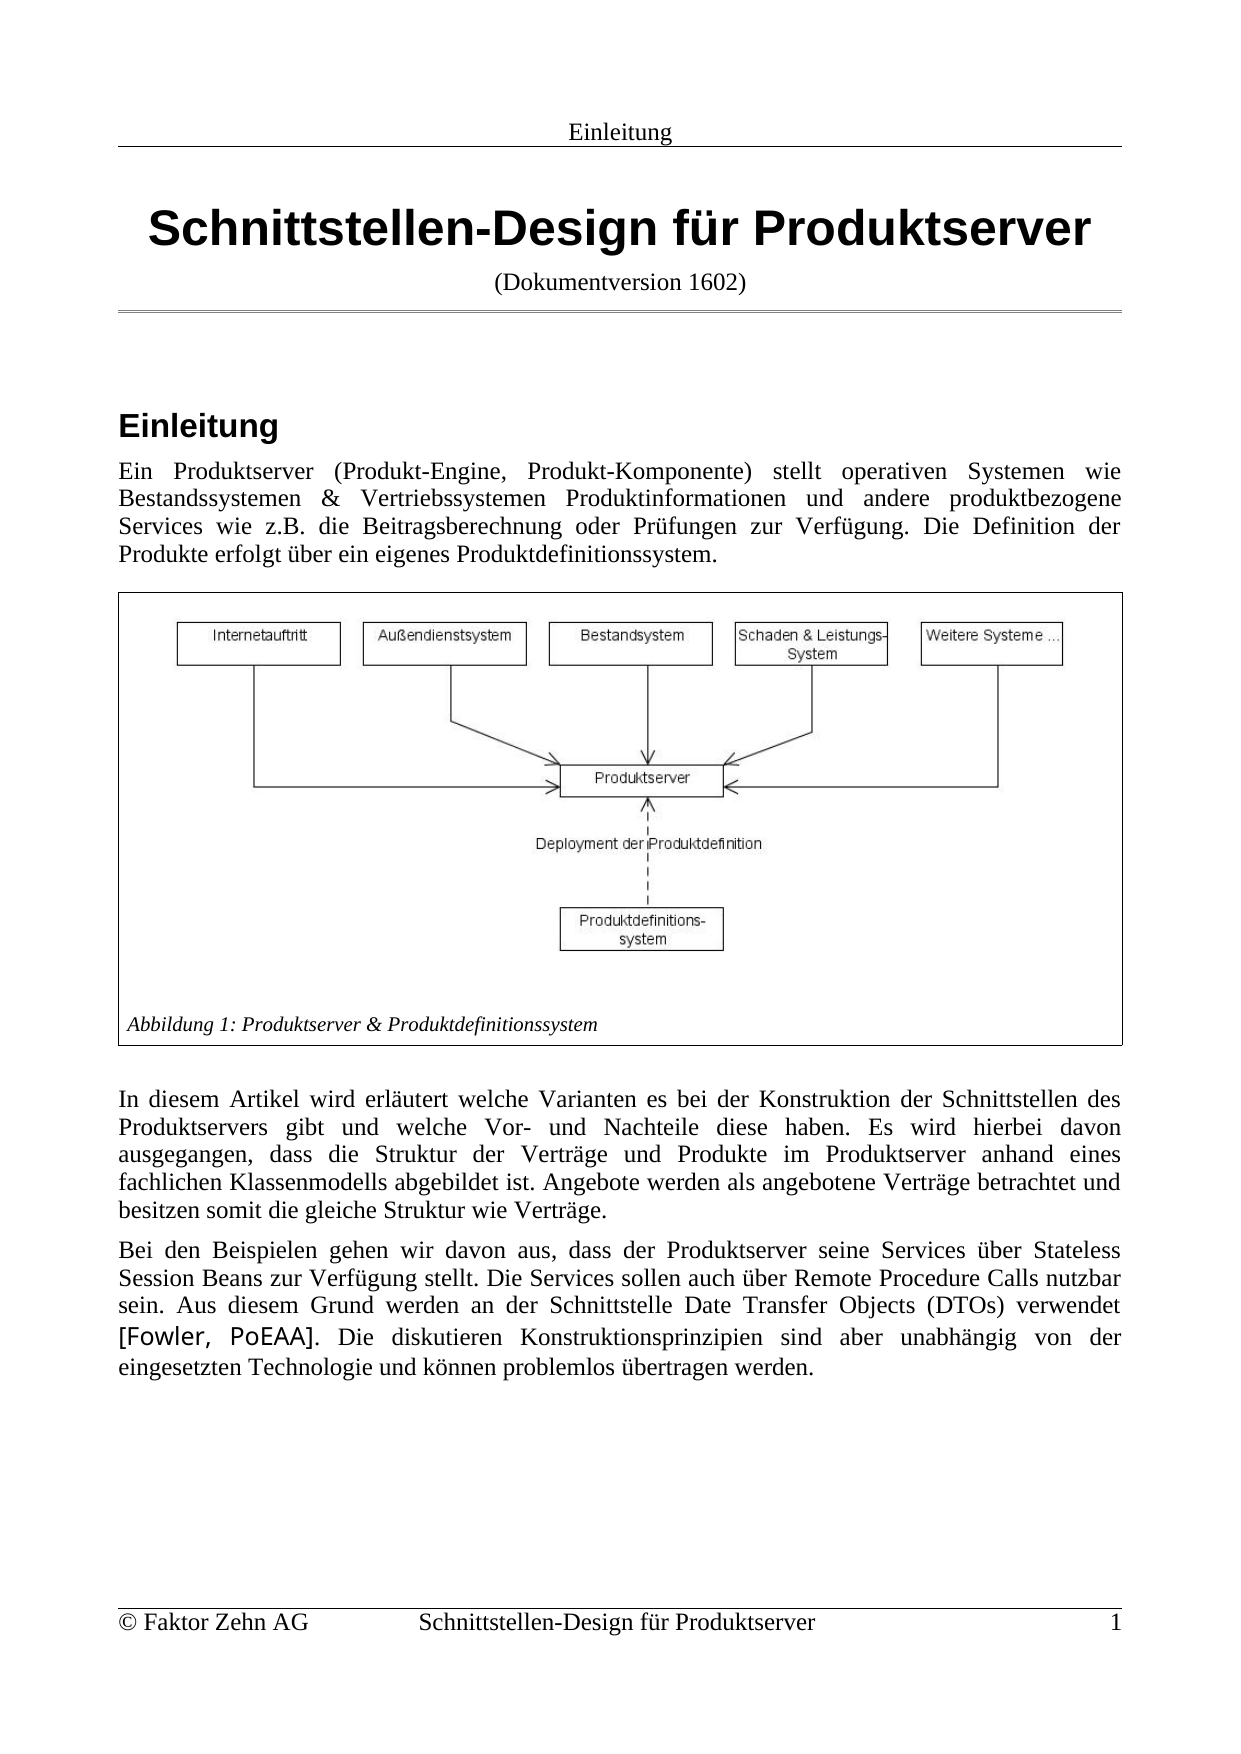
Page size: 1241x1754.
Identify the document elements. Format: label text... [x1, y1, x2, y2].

text In diesem Artikel wird erläutert welche Varianten es bei der Konstruktion der Schnittstellen des Produktservers gibt und welche Vor- und Nachteile diese haben. Es wird hierbei davon ausgegangen, dass die Struktur der Verträge und Produkte im Produktserver anhand eines fachlichen Klassenmodells abgebildet ist. Angebote werden als angebotene Verträge betrachtet und besitzen somit die gleiche Struktur wie Verträge. [118, 1085, 1122, 1223]
picture [155, 601, 1085, 973]
text Ein Produktserver (Produkt-Engine, Produkt-Komponente) stellt operativen Systemen wie Bestandssystemen & Vertriebssystemen Produktinformationen und andere produktbezogene Services wie z.B. die Beitragsberechnung oder Prüfungen zur Verfügung. Die Definition der Produkte erfolgt über ein eigenes Produktdefinitionssystem. [118, 457, 1122, 568]
text Abbildung 1: Produktserver & Produktdefinitionssystem [127, 1013, 1113, 1036]
text Bei den Beispielen gehen wir davon aus, dass der Produktserver seine Services über Stateless Session Beans zur Verfügung stellt. Die Services sollen auch über Remote Procedure Calls nutzbar sein. Aus diesem Grund werden an der Schnittstelle Date Transfer Objects (DTOs) verwendet [Fowler, PoEAA]. Die diskutieren Konstruktionsprinzipien sind aber unabhängig von der eingesetzten Technologie und können problemlos übertragen werden. [118, 1236, 1122, 1381]
subtitle Einleitung [118, 407, 1122, 444]
text Schnittstellen-Design für Produktserver [118, 200, 1122, 256]
text (Dokumentversion 1602) [118, 268, 1122, 296]
